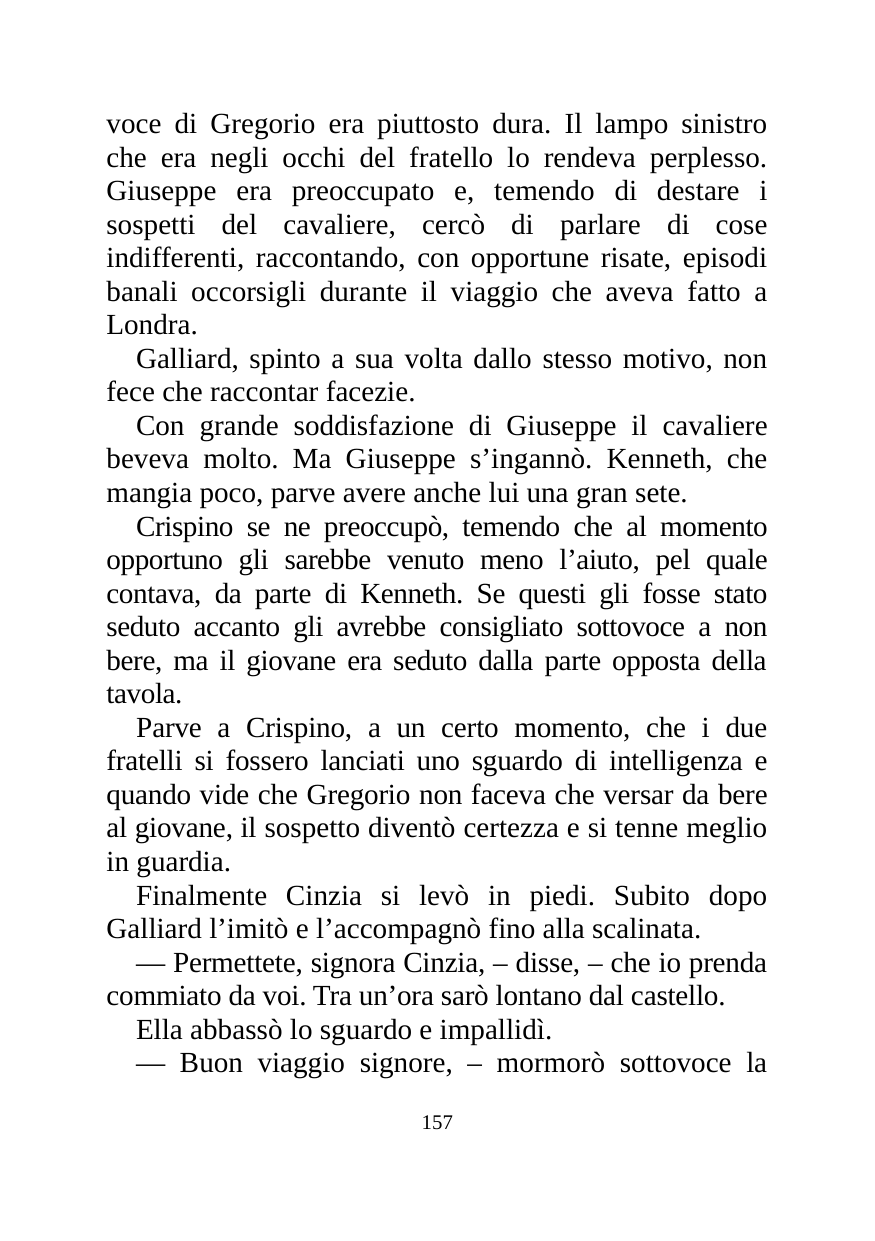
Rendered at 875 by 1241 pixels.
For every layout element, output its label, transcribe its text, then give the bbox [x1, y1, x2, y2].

text — Permettete, signora Cinzia, – disse, – che io prenda commiato da voi. Tra un’ora sarò lontano dal castello. [106, 945, 768, 1012]
text Ella abbassò lo sguardo e impallidì. [106, 1012, 768, 1045]
text voce di Gregorio era piuttosto dura. Il lampo sinistro che era negli occhi del fratello lo rendeva perplesso. Giuseppe era preoccupato e, temendo di destare i sospetti del cavaliere, cercò di parlare di cose indifferenti, raccontando, con opportune risate, episodi banali occorsigli durante il viaggio che aveva fatto a Londra. [106, 106, 768, 341]
text — Buon viaggio signore, – mormorò sottovoce la [106, 1045, 768, 1079]
text Crispino se ne preoccupò, temendo che al momento opportuno gli sarebbe venuto meno l’aiuto, pel quale contava, da parte di Kenneth. Se questi gli fosse stato seduto accanto gli avrebbe consigliato sottovoce a non bere, ma il giovane era seduto dalla parte opposta della tavola. [106, 509, 768, 710]
text Parve a Crispino, a un certo momento, che i due fratelli si fossero lanciati uno sguardo di intelligenza e quando vide che Gregorio non faceva che versar da bere al giovane, il sospetto diventò certezza e si tenne meglio in guardia. [106, 710, 768, 878]
text Finalmente Cinzia si levò in piedi. Subito dopo Galliard l’imitò e l’accompagnò fino alla scalinata. [106, 878, 768, 945]
text Galliard, spinto a sua volta dallo stesso motivo, non fece che raccontar facezie. [106, 341, 768, 408]
text Con grande soddisfazione di Giuseppe il cavaliere beveva molto. Ma Giuseppe s’ingannò. Kenneth, che mangia poco, parve avere anche lui una gran sete. [106, 408, 768, 509]
